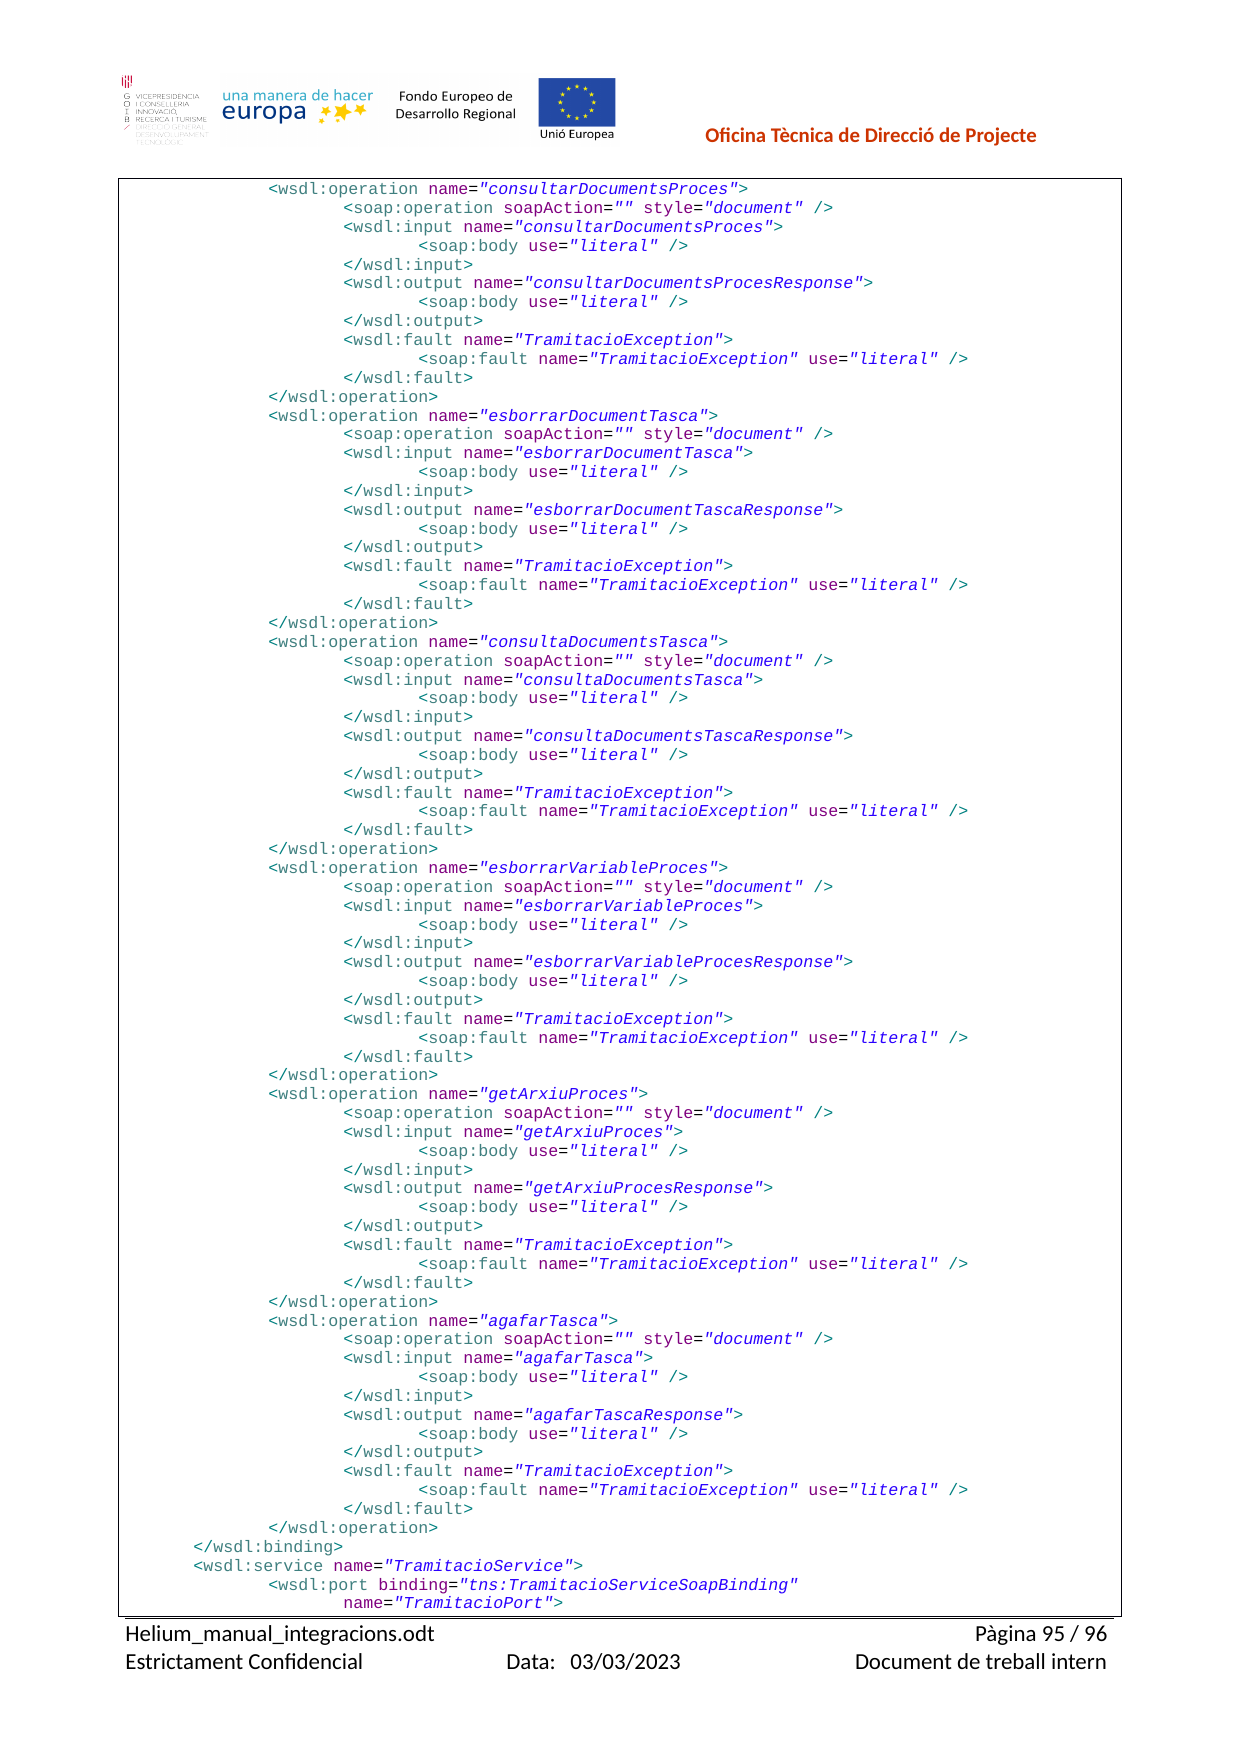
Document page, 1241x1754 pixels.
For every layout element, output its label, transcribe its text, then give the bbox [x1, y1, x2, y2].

text <soap:fault name="TramitacioException" use="literal" /> [119, 1026, 1121, 1045]
text </wsdl:fault> [119, 1497, 1121, 1516]
text <wsdl:input name="consultaDocumentsTasca"> [119, 668, 1121, 687]
text </wsdl:output> [119, 1215, 1121, 1233]
text <wsdl:fault name="TramitacioException"> [119, 555, 1121, 574]
text <soap:fault name="TramitacioException" use="literal" /> [119, 800, 1121, 819]
text <wsdl:fault name="TramitacioException"> [119, 1233, 1121, 1252]
text <soap:fault name="TramitacioException" use="literal" /> [119, 1252, 1121, 1271]
text </wsdl:input> [119, 479, 1121, 498]
text <wsdl:operation name="esborrarVariableProces"> [119, 856, 1121, 875]
text <wsdl:input name="consultarDocumentsProces"> [119, 215, 1121, 234]
text <wsdl:operation name="esborrarDocumentTasca"> [119, 404, 1121, 423]
text </wsdl:operation> [119, 385, 1121, 404]
text <soap:body use="literal" /> [119, 1139, 1121, 1158]
text <wsdl:fault name="TramitacioException"> [119, 328, 1121, 347]
text <wsdl:operation name="consultaDocumentsTasca"> [119, 630, 1121, 649]
text </wsdl:operation> [119, 838, 1121, 856]
text </wsdl:fault> [119, 819, 1121, 838]
text <soap:body use="literal" /> [119, 1422, 1121, 1441]
text name="TramitacioPort"> [119, 1592, 1121, 1616]
text <soap:body use="literal" /> [119, 1366, 1121, 1384]
text <soap:body use="literal" /> [119, 461, 1121, 479]
text <soap:body use="literal" /> [119, 743, 1121, 762]
text <soap:body use="literal" /> [119, 687, 1121, 706]
text </wsdl:fault> [119, 1271, 1121, 1290]
text </wsdl:input> [119, 1158, 1121, 1177]
text <soap:body use="literal" /> [119, 291, 1121, 310]
text </wsdl:fault> [119, 1045, 1121, 1064]
text </wsdl:output> [119, 988, 1121, 1007]
text <soap:body use="literal" /> [119, 234, 1121, 253]
text <soap:operation soapAction="" style="document" /> [119, 423, 1121, 442]
text </wsdl:output> [119, 310, 1121, 328]
picture [118, 73, 213, 147]
text <wsdl:fault name="TramitacioException"> [119, 1007, 1121, 1026]
picture [219, 73, 621, 147]
text <wsdl:output name="esborrarDocumentTascaResponse"> [119, 498, 1121, 517]
text <wsdl:port binding="tns:TramitacioServiceSoapBinding" [119, 1573, 1121, 1592]
text <soap:operation soapAction="" style="document" /> [119, 649, 1121, 668]
text <wsdl:operation name="getArxiuProces"> [119, 1083, 1121, 1102]
text <wsdl:fault name="TramitacioException"> [119, 1460, 1121, 1479]
text <wsdl:input name="esborrarDocumentTasca"> [119, 442, 1121, 461]
text <soap:operation soapAction="" style="document" /> [119, 1328, 1121, 1347]
text <wsdl:output name="getArxiuProcesResponse"> [119, 1177, 1121, 1196]
text </wsdl:input> [119, 1384, 1121, 1403]
text <wsdl:input name="getArxiuProces"> [119, 1120, 1121, 1139]
text </wsdl:output> [119, 762, 1121, 781]
text </wsdl:operation> [119, 1290, 1121, 1309]
text </wsdl:operation> [119, 611, 1121, 630]
text <soap:operation soapAction="" style="document" /> [119, 197, 1121, 215]
text </wsdl:input> [119, 932, 1121, 951]
text <wsdl:input name="esborrarVariableProces"> [119, 894, 1121, 913]
text <wsdl:output name="esborrarVariableProcesResponse"> [119, 951, 1121, 969]
text <soap:body use="literal" /> [119, 1196, 1121, 1215]
text <soap:body use="literal" /> [119, 969, 1121, 988]
text <wsdl:operation name="agafarTasca"> [119, 1309, 1121, 1328]
text </wsdl:operation> [119, 1064, 1121, 1083]
text </wsdl:input> [119, 706, 1121, 724]
text <soap:body use="literal" /> [119, 913, 1121, 932]
text <wsdl:operation name="consultarDocumentsProces"> [119, 179, 1121, 197]
text <soap:operation soapAction="" style="document" /> [119, 1102, 1121, 1120]
text <soap:fault name="TramitacioException" use="literal" /> [119, 574, 1121, 592]
text <soap:operation soapAction="" style="document" /> [119, 875, 1121, 894]
text </wsdl:input> [119, 253, 1121, 272]
text </wsdl:fault> [119, 366, 1121, 385]
text <wsdl:output name="agafarTascaResponse"> [119, 1403, 1121, 1422]
text </wsdl:output> [119, 1441, 1121, 1460]
text <soap:fault name="TramitacioException" use="literal" /> [119, 347, 1121, 366]
text <soap:fault name="TramitacioException" use="literal" /> [119, 1479, 1121, 1497]
text <wsdl:output name="consultaDocumentsTascaResponse"> [119, 724, 1121, 743]
text </wsdl:output> [119, 536, 1121, 555]
text </wsdl:fault> [119, 592, 1121, 611]
text <wsdl:input name="agafarTasca"> [119, 1347, 1121, 1366]
text </wsdl:binding> [119, 1535, 1121, 1554]
text <wsdl:fault name="TramitacioException"> [119, 781, 1121, 800]
text <wsdl:service name="TramitacioService"> [119, 1554, 1121, 1573]
text </wsdl:operation> [119, 1516, 1121, 1535]
text <soap:body use="literal" /> [119, 517, 1121, 536]
text <wsdl:output name="consultarDocumentsProcesResponse"> [119, 272, 1121, 291]
